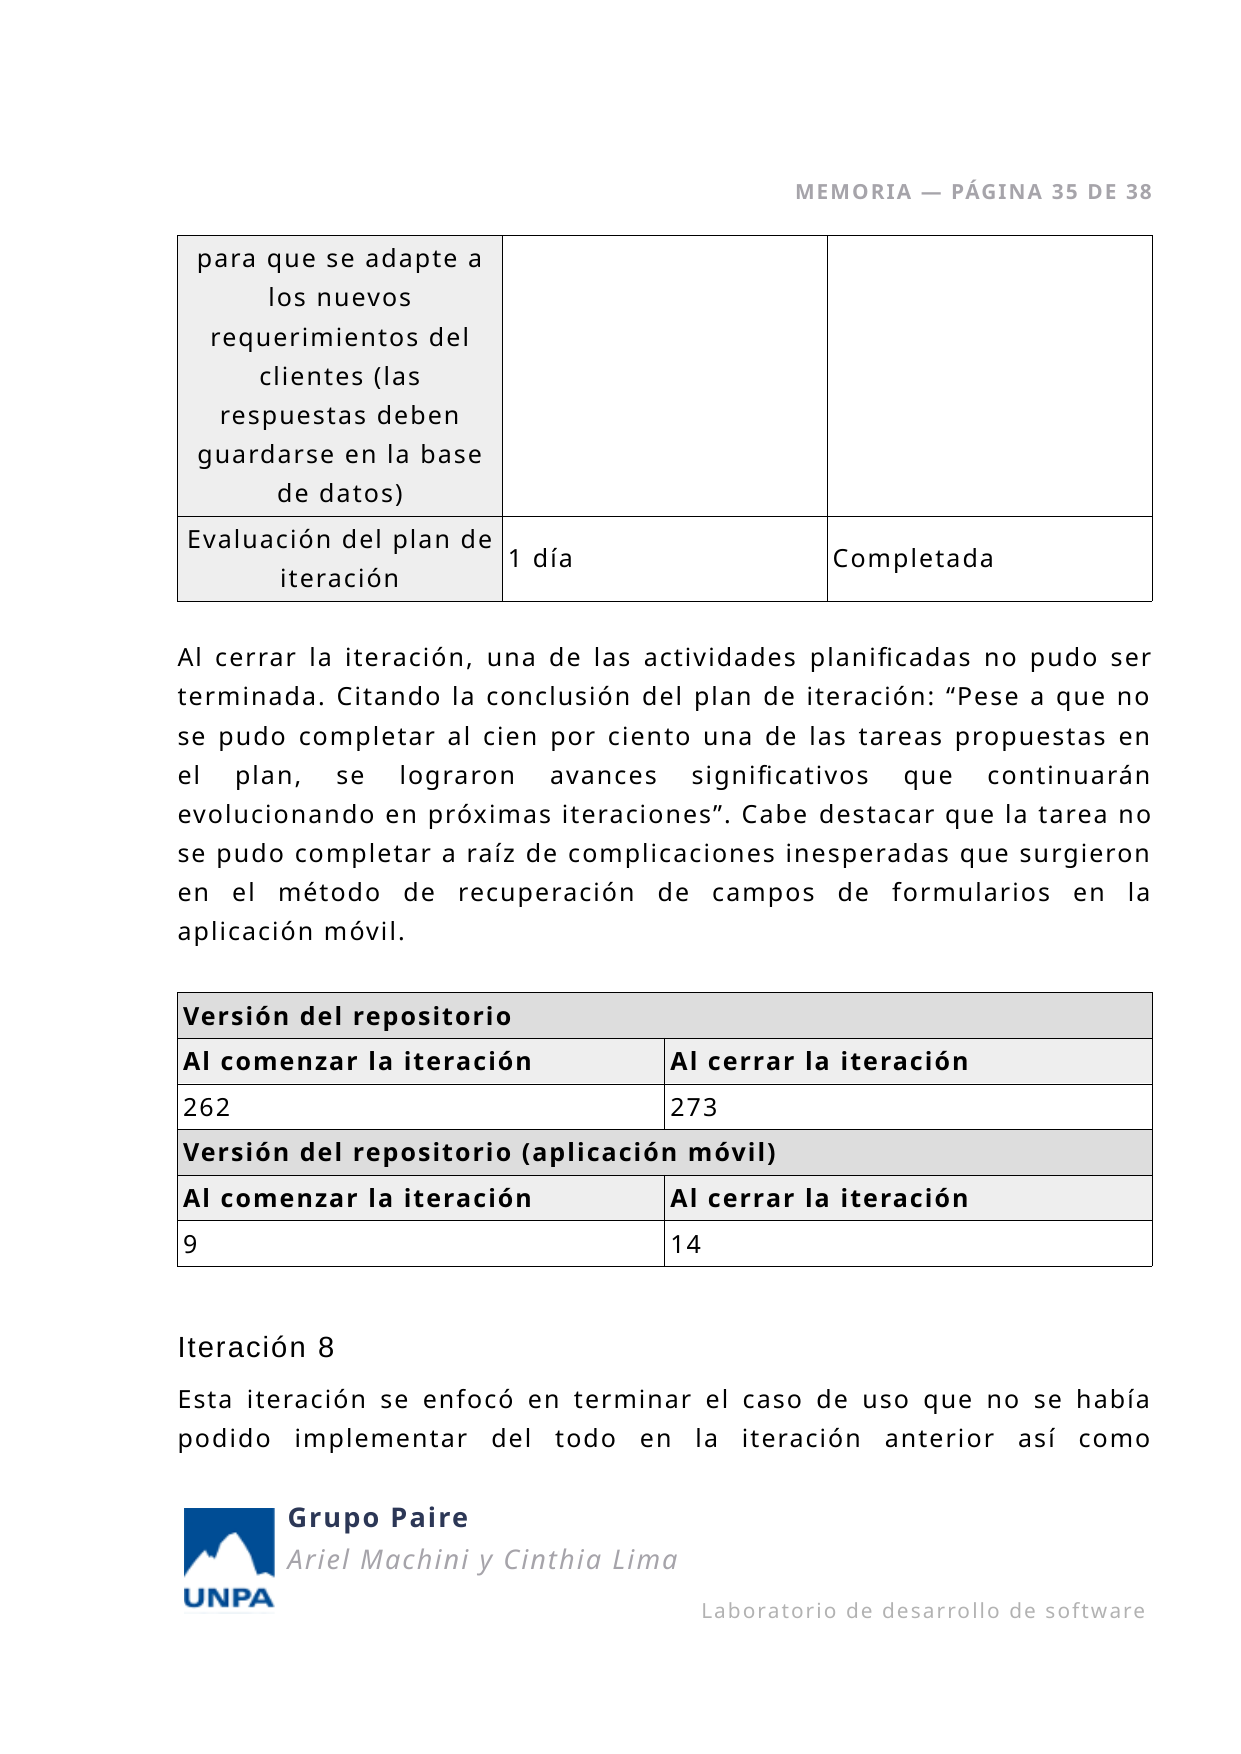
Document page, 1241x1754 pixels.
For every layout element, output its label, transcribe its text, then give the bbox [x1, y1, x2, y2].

table_cell para que se adapte a los nuevos requerimientos del clientes (las respuestas deben guardarse en la base de datos) [178, 236, 502, 516]
table_cell 262 [178, 1085, 664, 1129]
picture [184, 1508, 275, 1614]
table_cell Versión del repositorio (aplicación móvil) [178, 1130, 1152, 1175]
subtitle Iteración 8 [177, 1330, 1152, 1364]
table_cell [828, 236, 1152, 516]
table_cell 9 [178, 1221, 664, 1266]
table_cell Al cerrar la iteración [665, 1039, 1152, 1083]
table_cell Al cerrar la iteración [665, 1176, 1152, 1220]
table_cell 273 [665, 1085, 1152, 1129]
table_cell Completada [828, 517, 1152, 601]
table_cell 14 [665, 1221, 1152, 1266]
text Esta iteración se enfocó en terminar el caso de uso que no se había podido implementar del todo en la iteración anterior así como [177, 1381, 1152, 1454]
table_cell Al comenzar la iteración [178, 1039, 664, 1083]
table_cell Evaluación del plan de iteración [178, 517, 502, 601]
table_header Versión del repositorio [178, 993, 1152, 1038]
table_cell [503, 236, 827, 516]
table_cell Al comenzar la iteración [178, 1176, 664, 1220]
text Al cerrar la iteración, una de las actividades planificadas no pudo ser terminada. Citando la conclusión del plan de iteración: “Pese a que no se pudo completar al cien por ciento una de las tareas propuestas en el plan, se lograron avances significativos que continuarán evolucionando en próximas iteraciones”. Cabe destacar que la tarea no se pudo completar a raíz de complicaciones inesperadas que surgieron en el método de recuperación de campos de formularios en la aplicación móvil. [177, 640, 1152, 948]
table_cell 1 día [503, 517, 827, 601]
